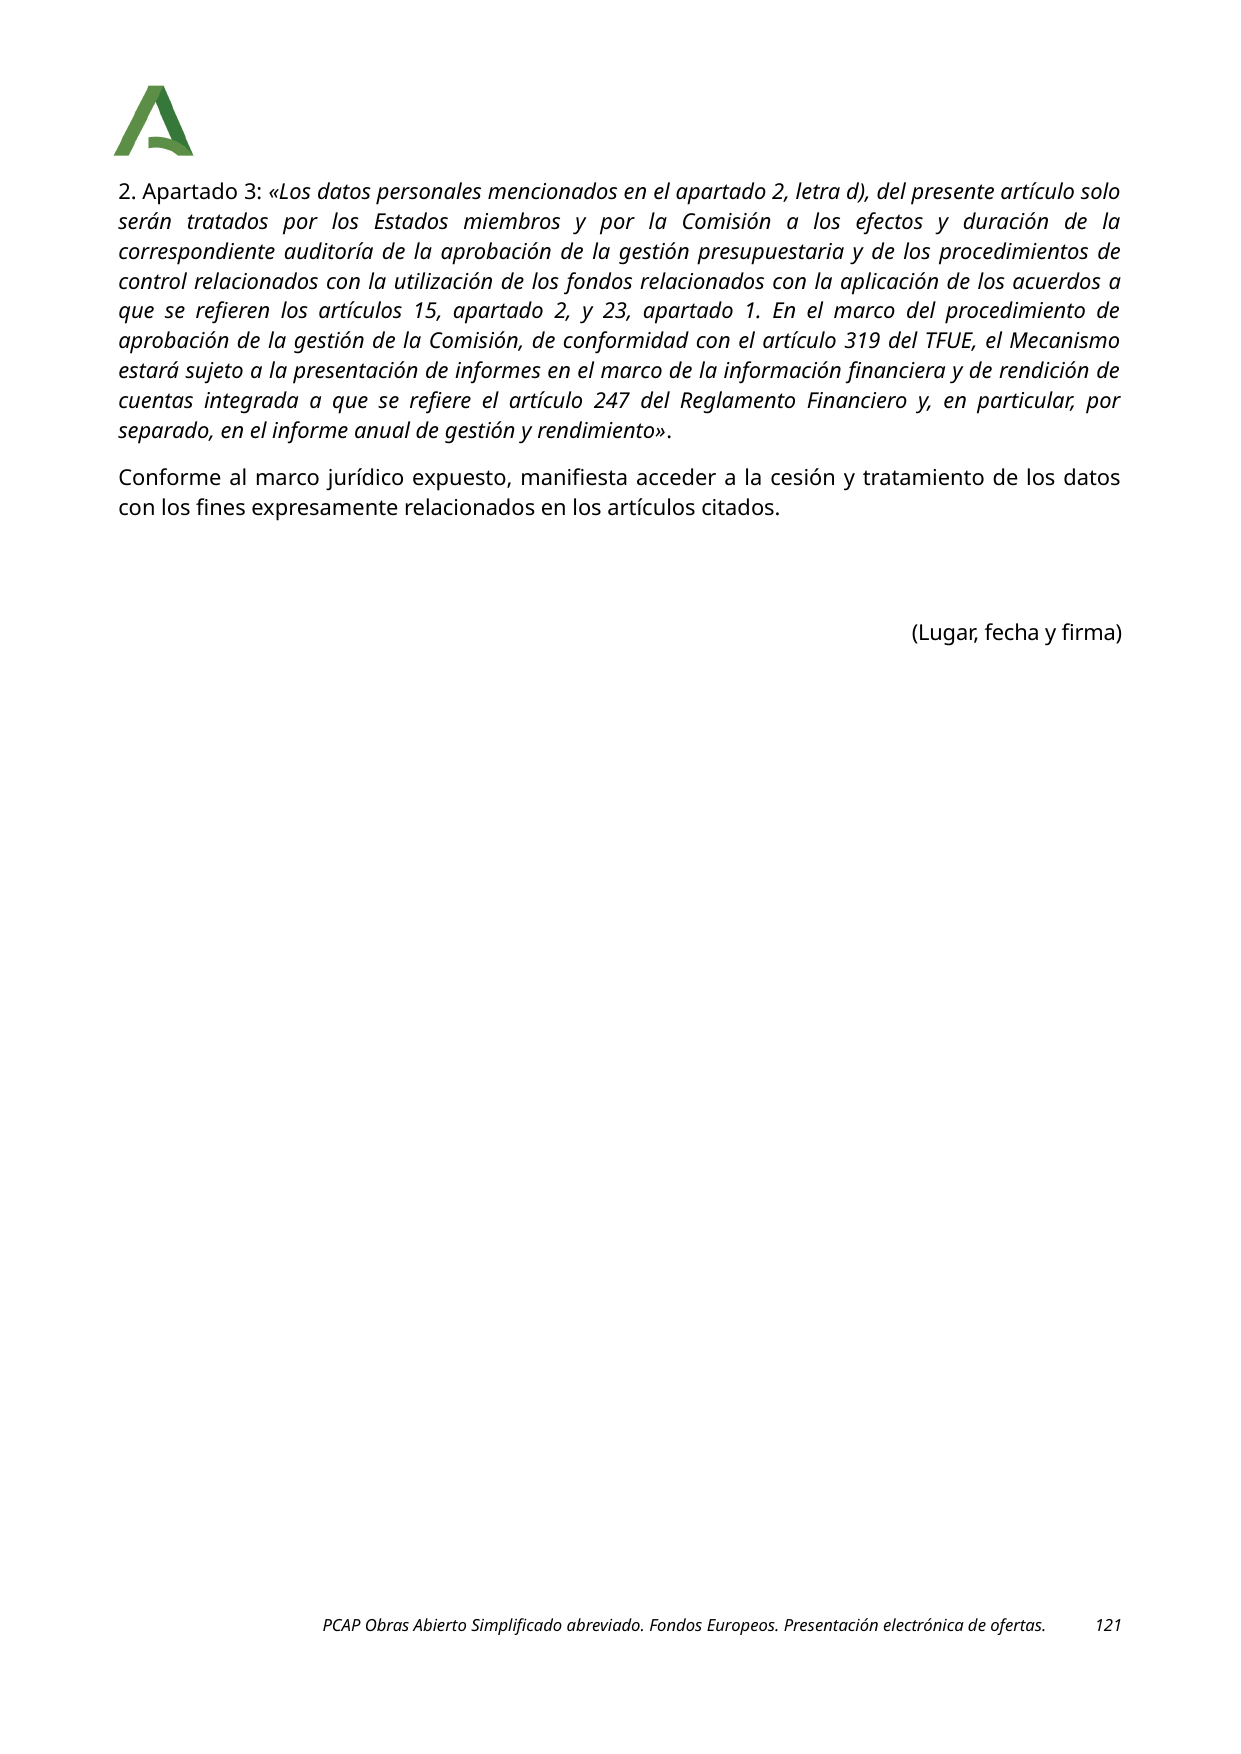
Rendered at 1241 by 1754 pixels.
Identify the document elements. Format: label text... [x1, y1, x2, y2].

text Conforme al marco jurídico expuesto, manifiesta acceder a la cesión y tratamiento de los datos con los fines expresamente relacionados en los artículos citados. [118, 462, 1122, 522]
text 2. Apartado 3: «Los datos personales mencionados en el apartado 2, letra d), del presente artículo solo serán tratados por los Estados miembros y por la Comisión a los efectos y duración de la correspondiente auditoría de la aprobación de la gestión presupuestaria y de los procedimientos de control relacionados con la utilización de los fondos relacionados con la aplicación de los acuerdos a que se refieren los artículos 15, apartado 2, y 23, apartado 1. En el marco del procedimiento de aprobación de la gestión de la Comisión, de conformidad con el artículo 319 del TFUE, el Mecanismo estará sujeto a la presentación de informes en el marco de la información financiera y de rendición de cuentas integrada a que se refiere el artículo 247 del Reglamento Financiero y, en particular, por separado, en el informe anual de gestión y rendimiento». [118, 176, 1122, 444]
text (Lugar, fecha y firma) [118, 617, 1122, 647]
picture [109, 81, 198, 160]
